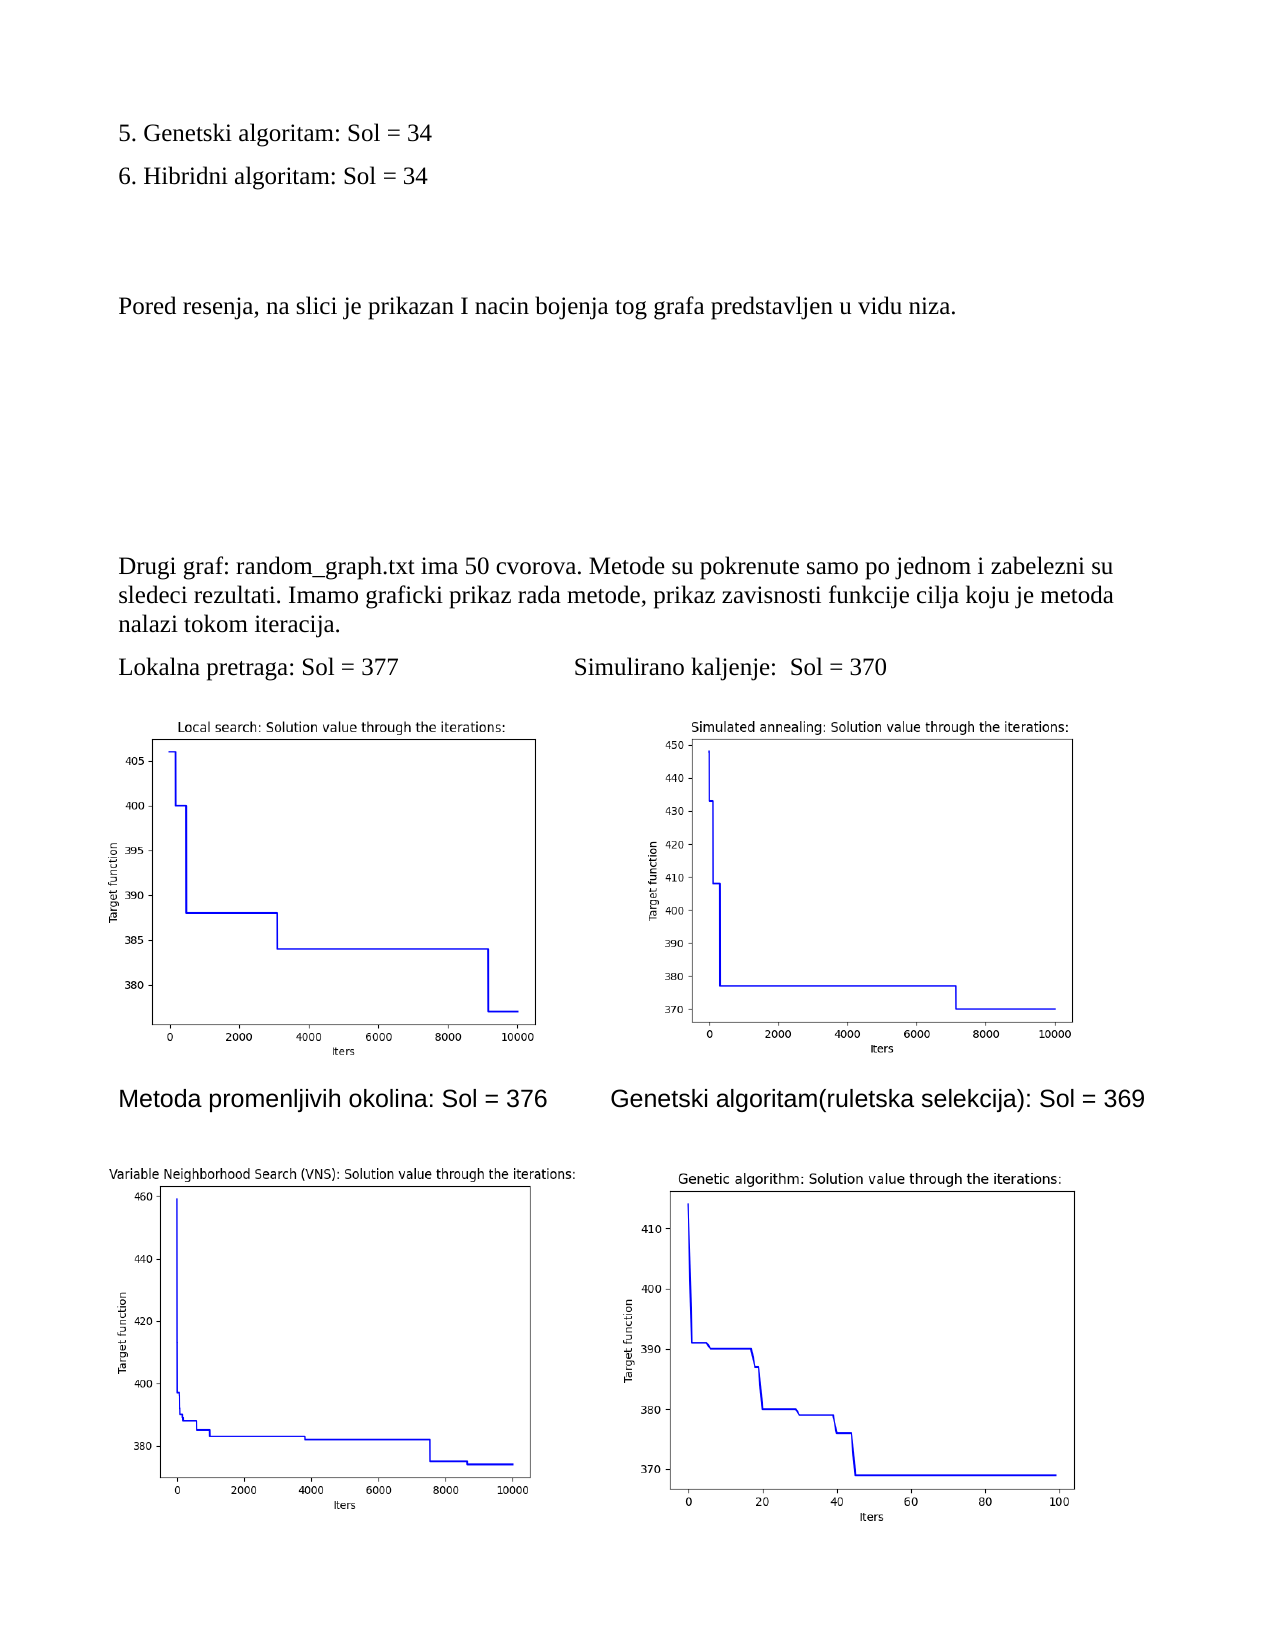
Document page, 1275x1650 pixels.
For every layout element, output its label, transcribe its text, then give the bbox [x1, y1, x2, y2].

picture [101, 1140, 577, 1519]
text Lokalna pretraga: Sol = 377 Simulirano kaljenje: Sol = 370 [118, 652, 1157, 681]
text 5. Genetski algoritam: Sol = 34 [118, 118, 1157, 147]
text 6. Hibridni algoritam: Sol = 34 [118, 161, 1157, 190]
text Metoda promenljivih okolina: Sol = 376 Genetski algoritam(ruletska selekcija): Sol = 369 [118, 1065, 1157, 1113]
picture [631, 694, 1121, 1062]
picture [90, 694, 583, 1065]
text Pored resenja, na slici je prikazan I nacin bojenja tog grafa predstavljen u vidu niza. [118, 291, 1157, 320]
picture [604, 1144, 1126, 1531]
text Drugi graf: random_graph.txt ima 50 cvorova. Metode su pokrenute samo po jednom i zabelezni su sledeci rezultati. Imamo graficki prikaz rada metode, prikaz zavisnosti funkcije cilja koju je metoda nalazi tokom iteracija. [118, 551, 1157, 638]
